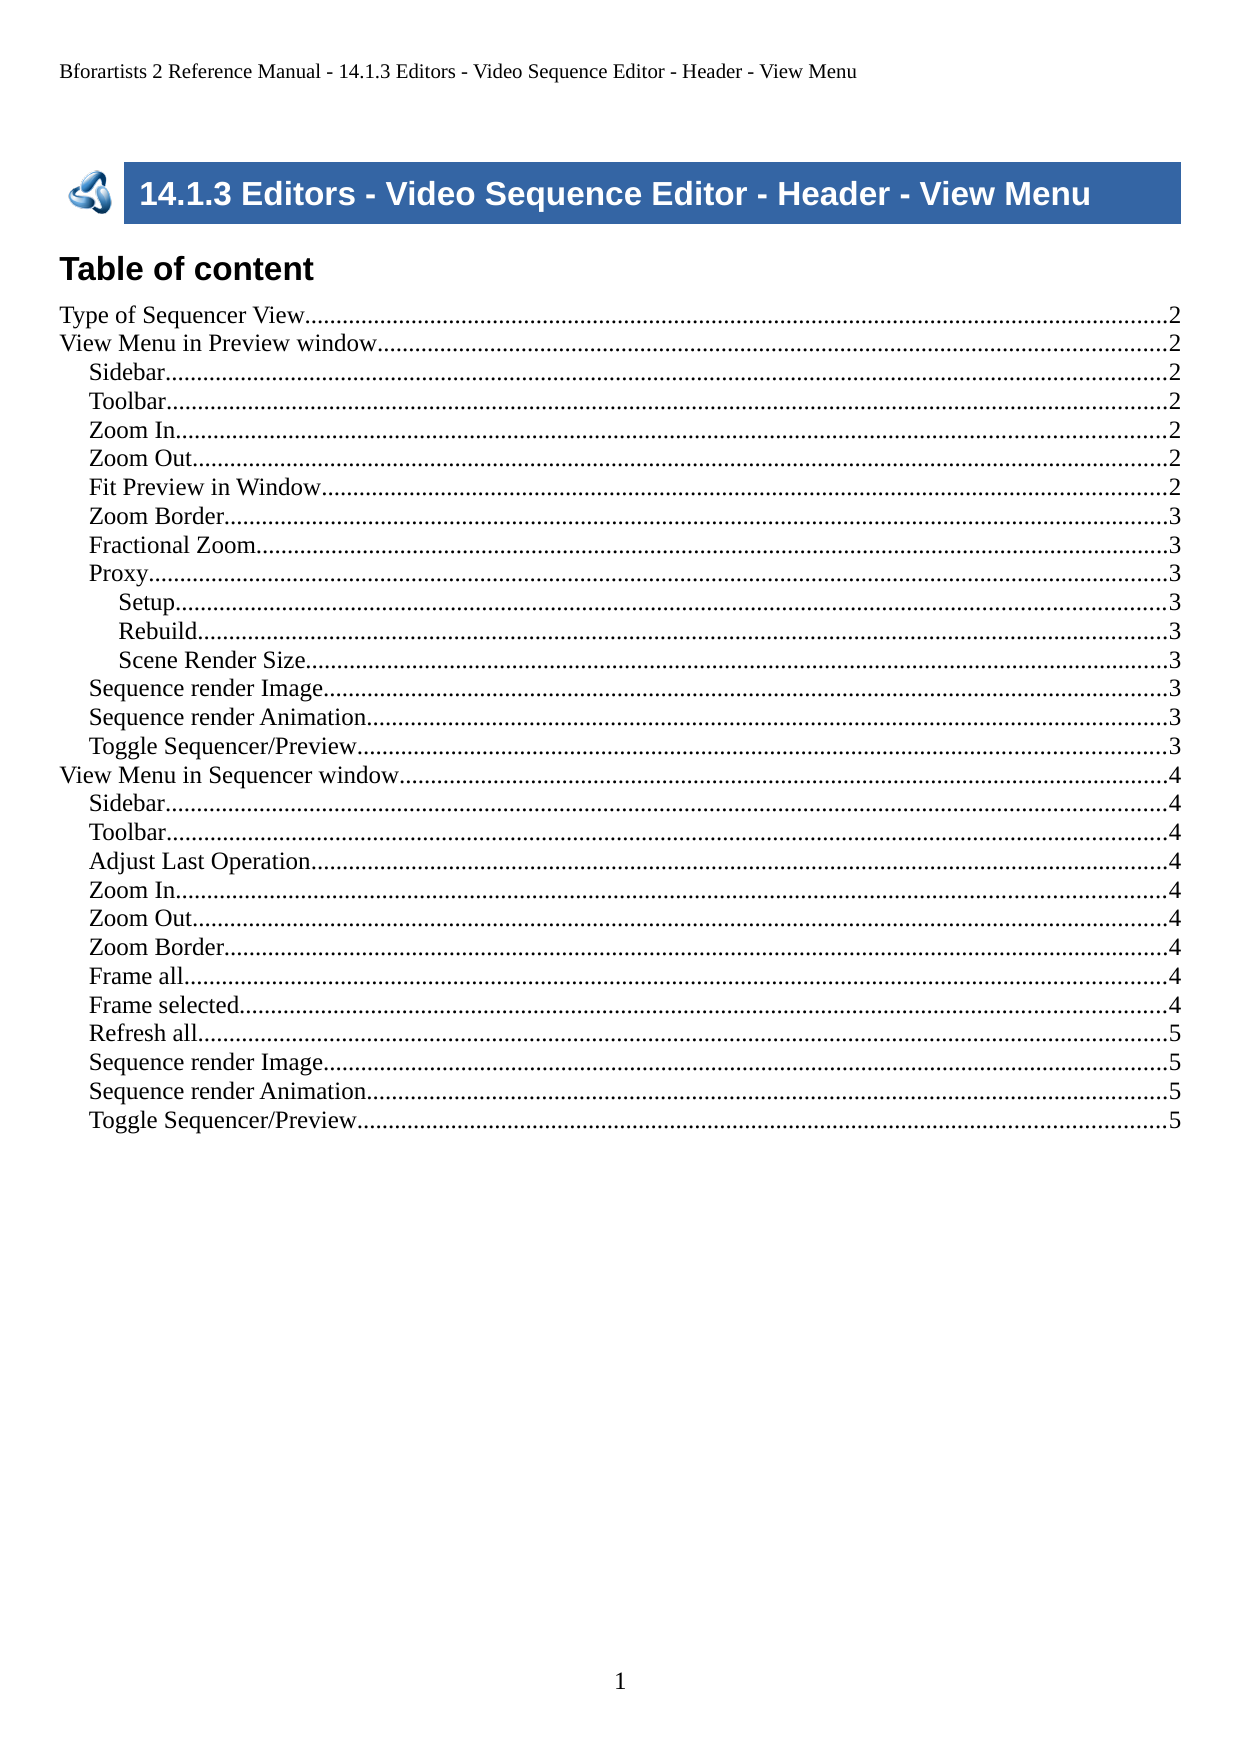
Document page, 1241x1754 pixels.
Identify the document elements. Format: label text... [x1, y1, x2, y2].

text Toggle Sequencer/Preview 3 [88, 731, 1181, 760]
text Frame all 4 [88, 961, 1181, 990]
text Zoom Out 4 [88, 903, 1181, 932]
text Zoom In 2 [88, 415, 1181, 443]
text Toolbar 2 [88, 386, 1181, 415]
text View Menu in Preview window 2 [59, 328, 1181, 357]
text Proxy 3 [88, 558, 1181, 587]
text Sequence render Animation 5 [88, 1076, 1181, 1105]
text Type of Sequencer View 2 [59, 300, 1181, 328]
text Sequence render Image 3 [88, 673, 1181, 702]
text Fractional Zoom 3 [88, 530, 1181, 558]
text Sidebar 2 [88, 357, 1181, 386]
text Toolbar 4 [88, 817, 1181, 846]
subtitle Table of content [59, 249, 1181, 287]
text Scene Render Size 3 [118, 645, 1181, 673]
text Rebuild 3 [118, 616, 1181, 645]
text View Menu in Sequencer window 4 [59, 760, 1181, 788]
text Zoom Border 3 [88, 501, 1181, 530]
text Adjust Last Operation 4 [88, 846, 1181, 875]
picture [65, 167, 114, 217]
text Sequence render Image 5 [88, 1047, 1181, 1076]
text Setup 3 [118, 587, 1181, 616]
table_header 14.1.3 Editors - Video Sequence Editor - Header - View Menu [124, 162, 1181, 224]
text Zoom Border 4 [88, 932, 1181, 961]
text Frame selected 4 [88, 990, 1181, 1018]
text Fit Preview in Window 2 [88, 472, 1181, 501]
text Toggle Sequencer/Preview 5 [88, 1105, 1181, 1133]
text Zoom In 4 [88, 875, 1181, 903]
text Refresh all 5 [88, 1018, 1181, 1047]
text Zoom Out 2 [88, 443, 1181, 472]
text Sequence render Animation 3 [88, 702, 1181, 731]
table_header [59, 162, 124, 224]
text Sidebar 4 [88, 788, 1181, 817]
